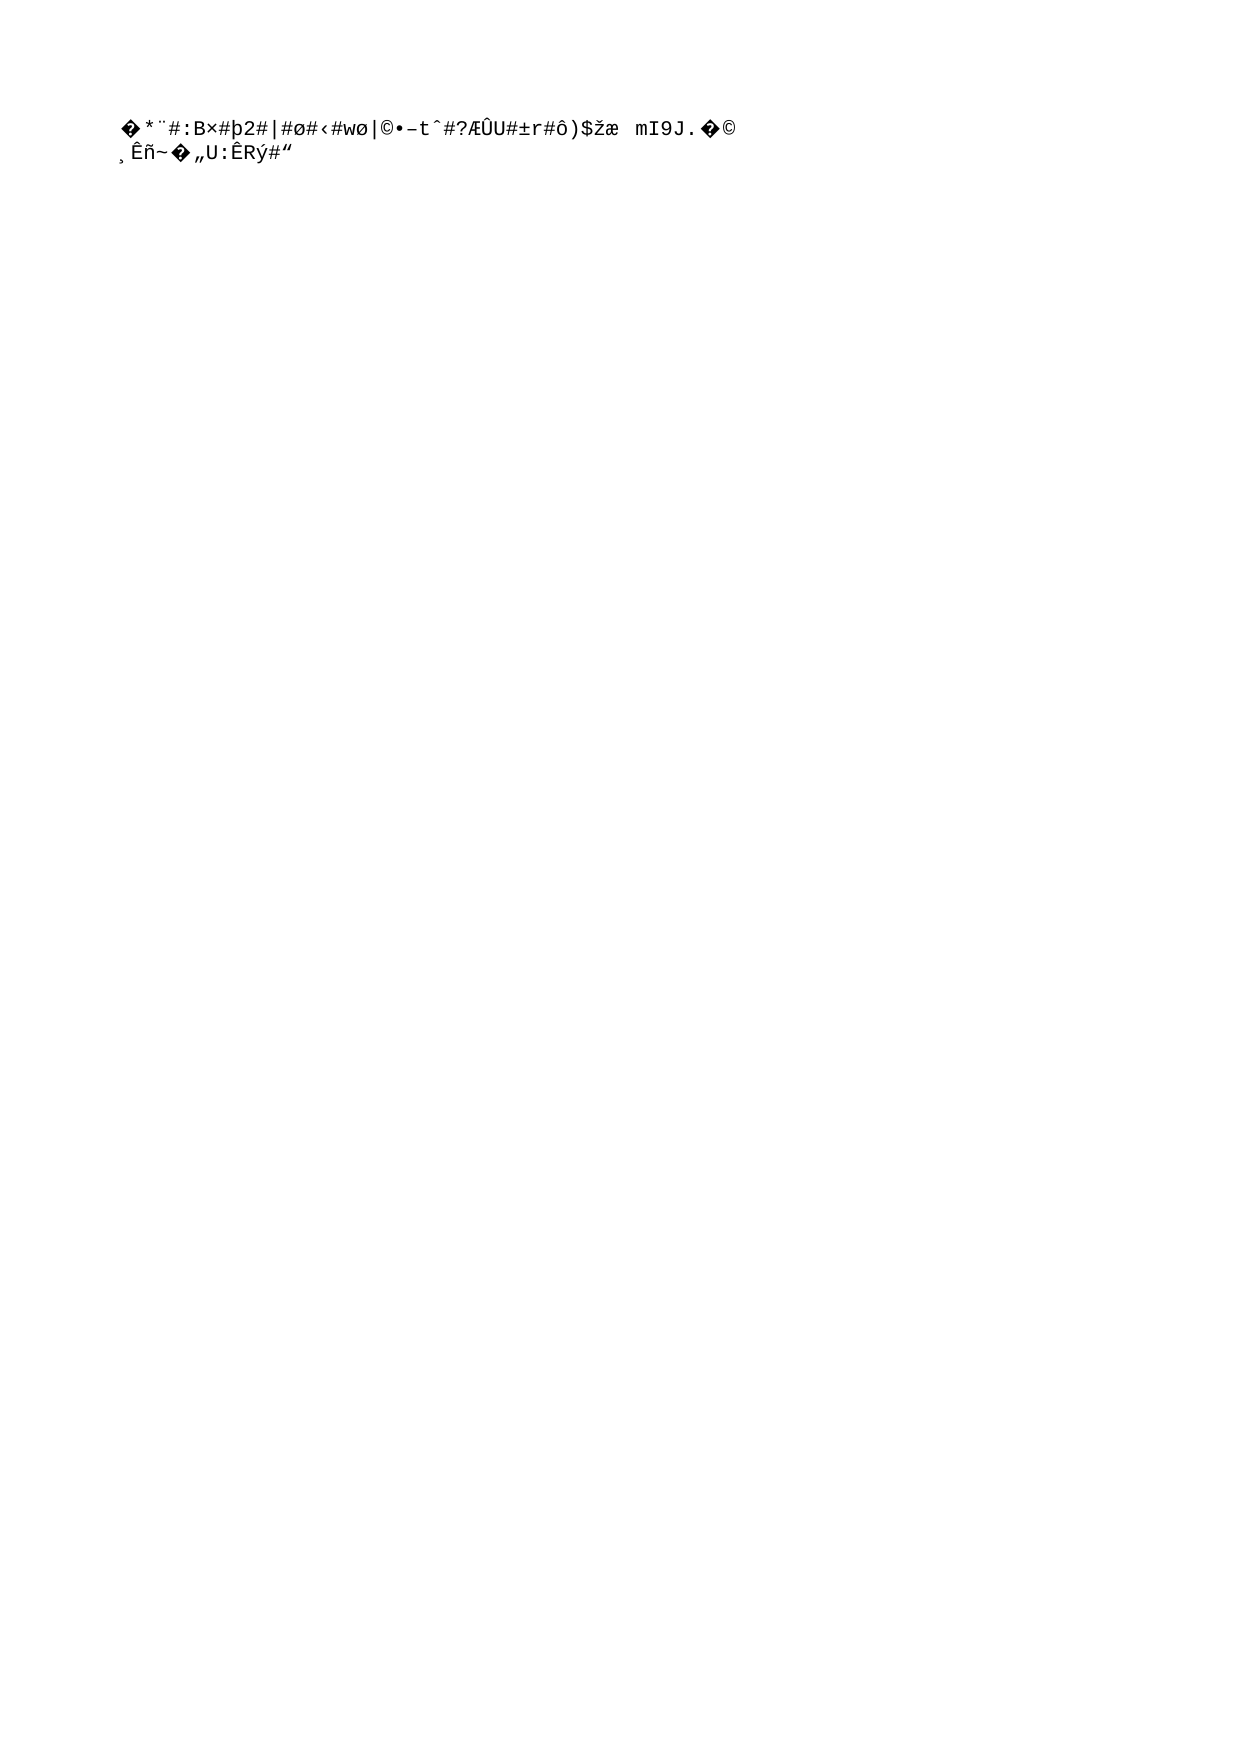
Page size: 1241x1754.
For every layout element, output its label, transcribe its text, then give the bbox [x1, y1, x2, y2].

text �*¨#:B×#þ2#|#ø#‹#wø|©•–tˆ#?ÆÛU#±r#ô)$žæ mI9J.�© ¸Êñ~�„U:ÊRý#“ [118, 118, 1122, 165]
